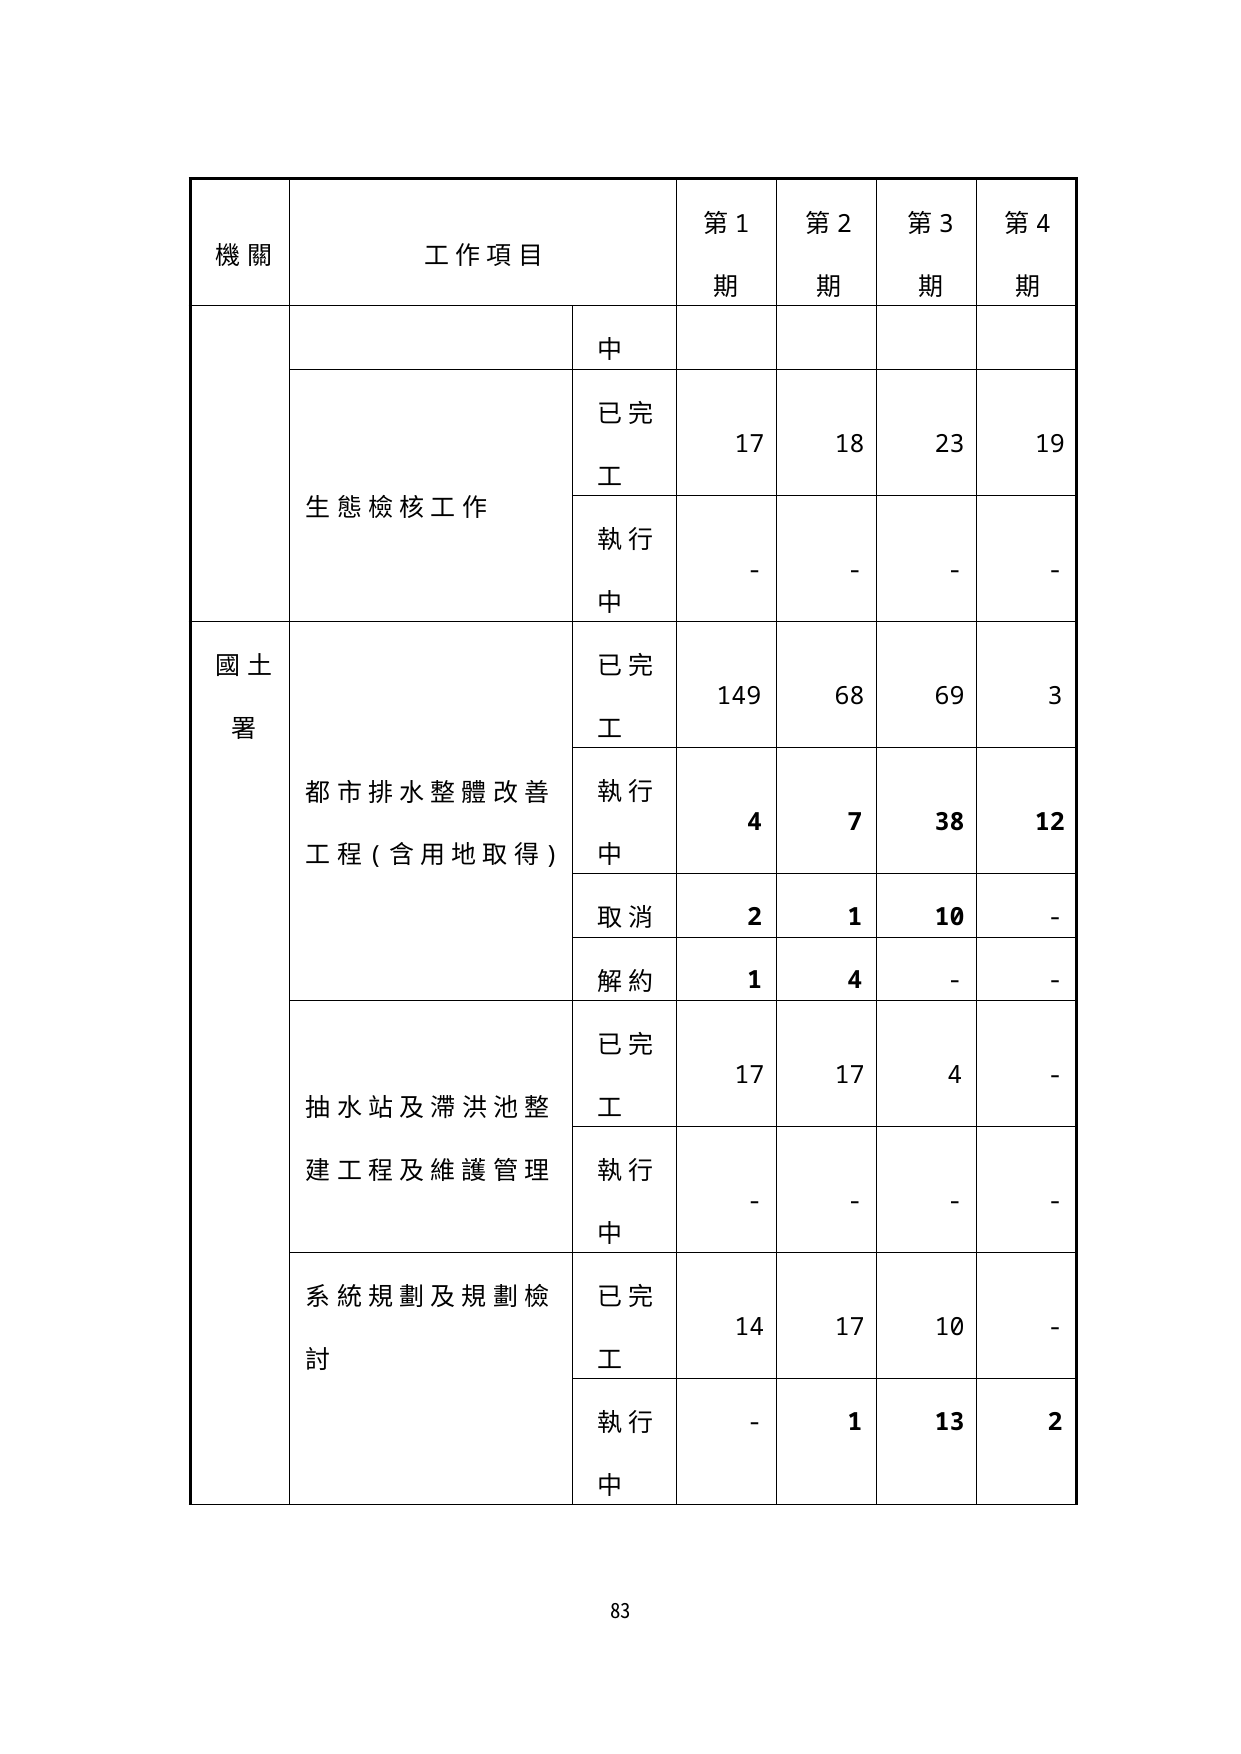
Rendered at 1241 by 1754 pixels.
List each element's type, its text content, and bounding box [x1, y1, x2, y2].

table_cell 14 [677, 1253, 776, 1378]
table_cell - [977, 1253, 1075, 1378]
table_cell 12 [977, 748, 1075, 873]
table_cell 取消 [573, 874, 676, 937]
table_cell 中 [573, 306, 676, 369]
table_cell 系統規劃及規劃檢討 [290, 1253, 572, 1504]
table_cell 已完工 [573, 622, 676, 747]
table_cell 2 [677, 874, 776, 937]
table_cell - [877, 306, 976, 369]
table_cell 149 [677, 622, 776, 747]
table_cell 執行中 [573, 1127, 676, 1252]
table_cell 38 [877, 748, 976, 873]
table_cell - [877, 938, 976, 1000]
table_cell 23 [877, 370, 976, 495]
table_cell 都市排水整體改善工程(含用地取得) [290, 622, 572, 1000]
table_cell 4 [777, 938, 876, 1000]
table_cell 4 [677, 748, 776, 873]
table_cell 執行中 [573, 748, 676, 873]
table_cell 1 [777, 1379, 876, 1504]
table_cell - [677, 496, 776, 621]
table_cell 68 [777, 622, 876, 747]
table_cell - [977, 1001, 1075, 1126]
table_cell 17 [777, 1001, 876, 1126]
table_cell 17 [777, 1253, 876, 1378]
table_cell 抽水站及滯洪池整建工程及維護管理 [290, 1001, 572, 1252]
table_cell - [777, 496, 876, 621]
table_cell - [677, 1379, 776, 1504]
table_cell - [777, 306, 876, 369]
table_cell 解約 [573, 938, 676, 1000]
table_cell - [977, 1127, 1075, 1252]
table_cell 已完工 [573, 370, 676, 495]
table_cell - [777, 1127, 876, 1252]
table_header 工作項目 [290, 180, 676, 305]
table_cell 執行中 [573, 1379, 676, 1504]
table_cell 4 [877, 1001, 976, 1126]
table_cell 7 [777, 748, 876, 873]
table_cell 國土署 [192, 622, 289, 1504]
table_cell 10 [877, 1253, 976, 1378]
table_cell 10 [877, 874, 976, 937]
table_cell 執行中 [573, 496, 676, 621]
table_header 第3期 [877, 180, 976, 305]
table_cell - [877, 496, 976, 621]
table_header 第1期 [677, 180, 776, 305]
table_cell 17 [677, 370, 776, 495]
table_cell - [977, 496, 1075, 621]
table_cell 17 [677, 1001, 776, 1126]
table_cell 13 [877, 1379, 976, 1504]
table_cell 1 [677, 938, 776, 1000]
table_cell - [977, 938, 1075, 1000]
table_cell 生態檢核工作 [290, 370, 572, 621]
table_header 第2期 [777, 180, 876, 305]
table_cell 19 [977, 370, 1075, 495]
table_cell 1 [777, 874, 876, 937]
table_cell 18 [777, 370, 876, 495]
table_cell - [977, 306, 1075, 369]
table_cell - [977, 874, 1075, 937]
table_cell 3 [977, 622, 1075, 747]
table_header 機關 [192, 180, 289, 305]
table_cell 69 [877, 622, 976, 747]
table_cell 已完工 [573, 1253, 676, 1378]
table_cell 已完工 [573, 1001, 676, 1126]
table_cell - [877, 1127, 976, 1252]
table_header 第4期 [977, 180, 1075, 305]
table_cell - [677, 306, 776, 369]
table_cell [290, 306, 572, 369]
table_cell - [677, 1127, 776, 1252]
table_cell [192, 306, 289, 621]
table_cell 2 [977, 1379, 1075, 1504]
